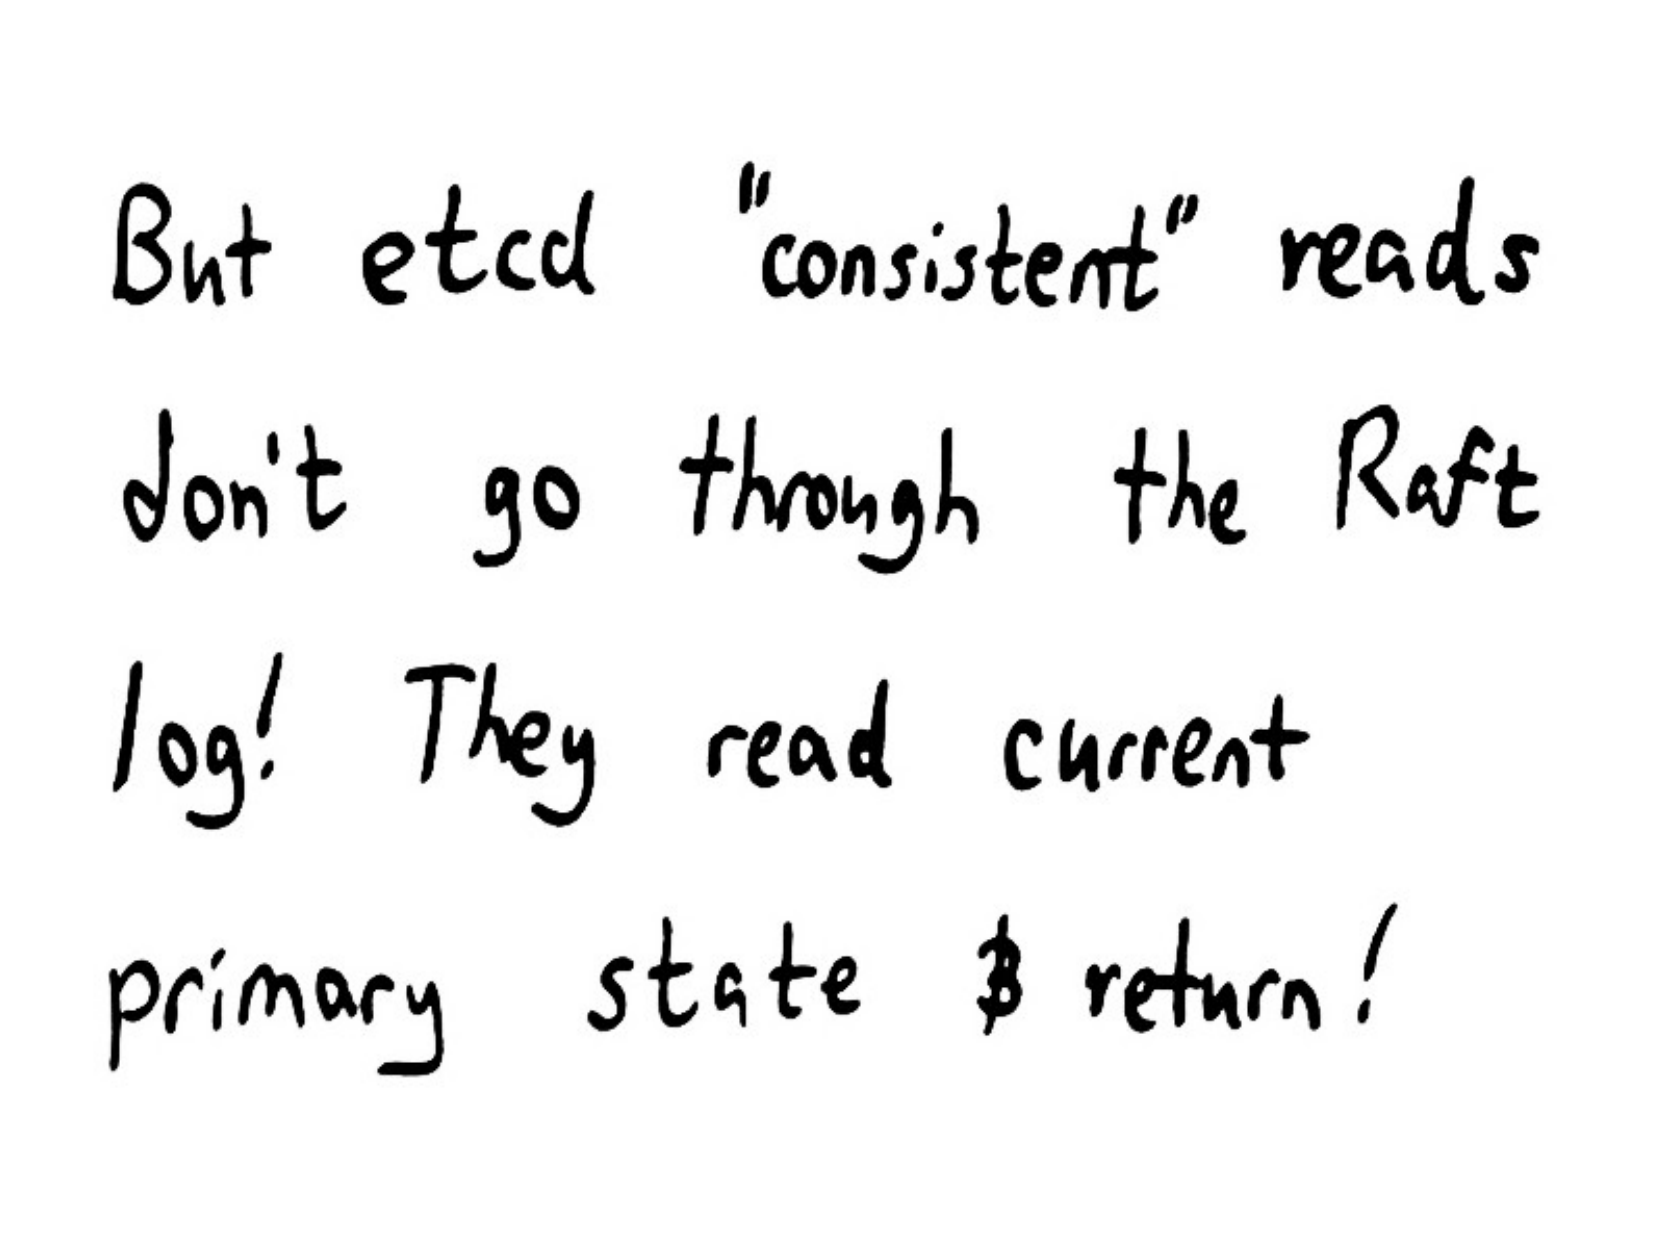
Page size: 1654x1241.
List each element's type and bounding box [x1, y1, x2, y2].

picture [45, 89, 1606, 1141]
